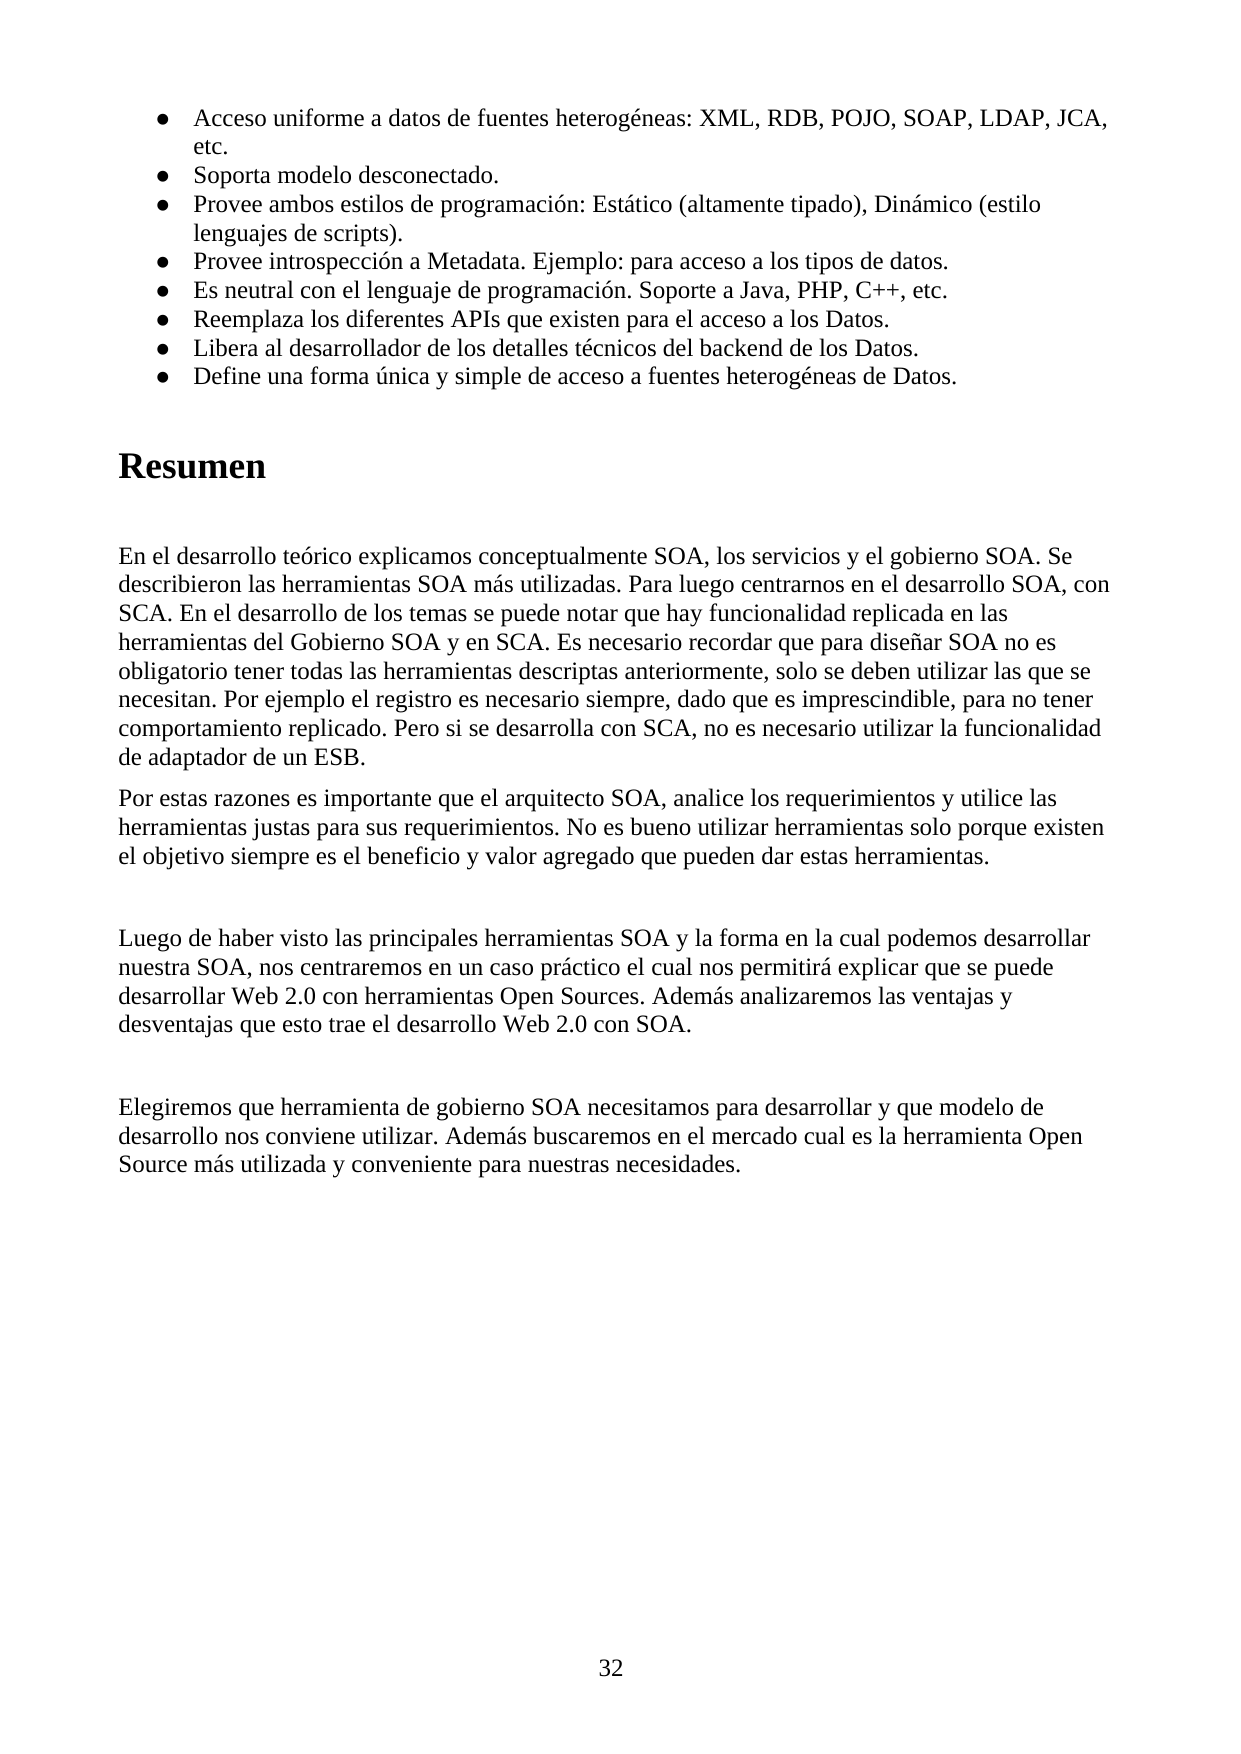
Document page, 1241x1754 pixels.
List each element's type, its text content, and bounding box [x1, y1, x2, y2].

subtitle Resumen [118, 444, 1122, 487]
list Reemplaza los diferentes APIs que existen para el acceso a los Datos. [156, 304, 1122, 333]
list Acceso uniforme a datos de fuentes heterogéneas: XML, RDB, POJO, SOAP, LDAP, JCA, etc. [156, 103, 1122, 160]
list Es neutral con el lenguaje de programación. Soporte a Java, PHP, C++, etc. [156, 275, 1122, 304]
list Provee ambos estilos de programación: Estático (altamente tipado), Dinámico (estilo lenguajes de scripts). [156, 189, 1122, 246]
list Provee introspección a Metadata. Ejemplo: para acceso a los tipos de datos. [156, 246, 1122, 275]
text En el desarrollo teórico explicamos conceptualmente SOA, los servicios y el gobierno SOA. Se describieron las herramientas SOA más utilizadas. Para luego centrarnos en el desarrollo SOA, con SCA. En el desarrollo de los temas se puede notar que hay funcionalidad replicada en las herramientas del Gobierno SOA y en SCA. Es necesario recordar que para diseñar SOA no es obligatorio tener todas las herramientas descriptas anteriormente, solo se deben utilizar las que se necesitan. Por ejemplo el registro es necesario siempre, dado que es imprescindible, para no tener comportamiento replicado. Pero si se desarrolla con SCA, no es necesario utilizar la funcionalidad de adaptador de un ESB. [118, 541, 1122, 771]
text Por estas razones es importante que el arquitecto SOA, analice los requerimientos y utilice las herramientas justas para sus requerimientos. No es bueno utilizar herramientas solo porque existen el objetivo siempre es el beneficio y valor agregado que pueden dar estas herramientas. [118, 783, 1122, 869]
text Luego de haber visto las principales herramientas SOA y la forma en la cual podemos desarrollar nuestra SOA, nos centraremos en un caso práctico el cual nos permitirá explicar que se puede desarrollar Web 2.0 con herramientas Open Sources. Además analizaremos las ventajas y desventajas que esto trae el desarrollo Web 2.0 con SOA. [118, 923, 1122, 1038]
list Define una forma única y simple de acceso a fuentes heterogéneas de Datos. [156, 361, 1122, 390]
list Libera al desarrollador de los detalles técnicos del backend de los Datos. [156, 333, 1122, 361]
list Soporta modelo desconectado. [156, 160, 1122, 189]
text Elegiremos que herramienta de gobierno SOA necesitamos para desarrollar y que modelo de desarrollo nos conviene utilizar. Además buscaremos en el mercado cual es la herramienta Open Source más utilizada y conveniente para nuestras necesidades. [118, 1092, 1122, 1178]
